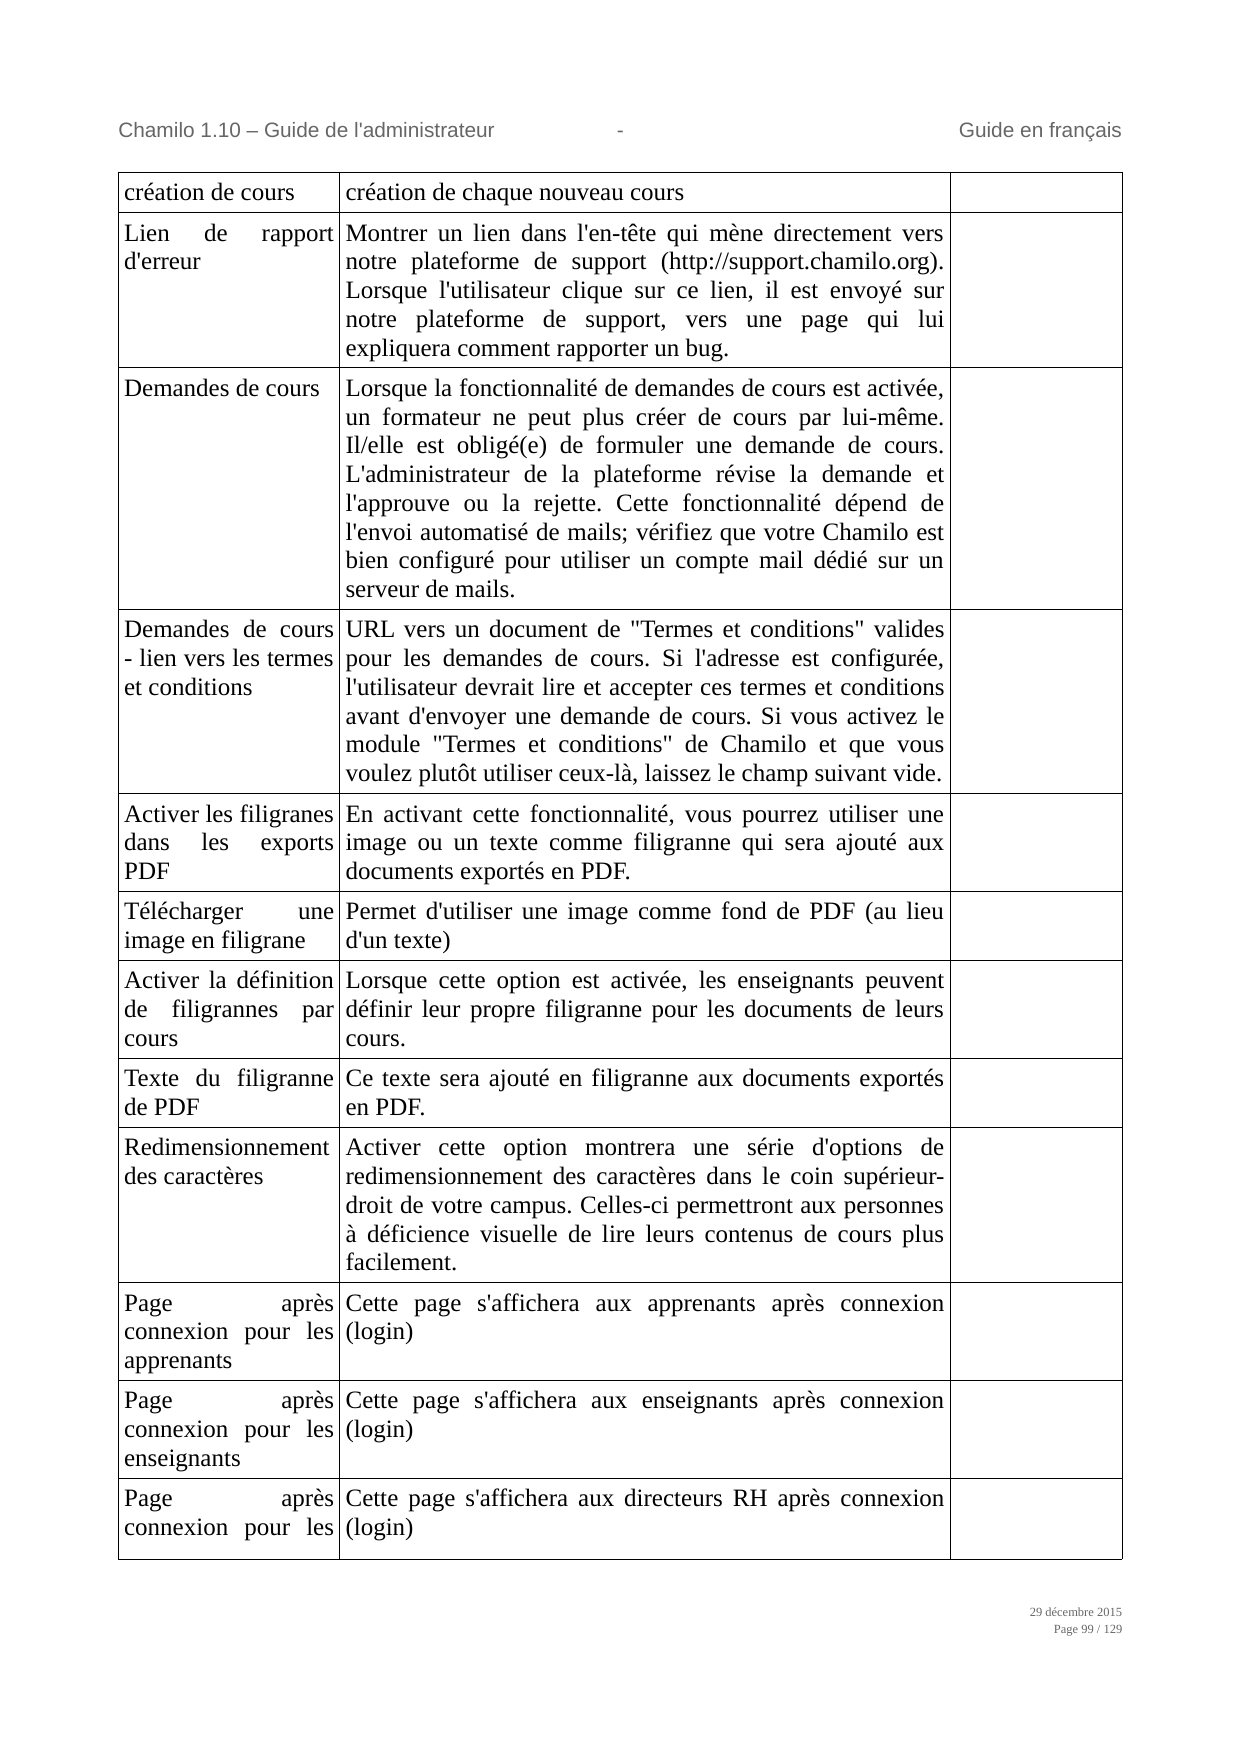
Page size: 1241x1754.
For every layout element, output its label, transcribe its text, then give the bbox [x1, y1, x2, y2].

table_cell [951, 794, 1122, 891]
table_cell Demandes de cours [119, 368, 339, 609]
table_cell [951, 961, 1122, 1057]
table_cell Activer la définition de filigrannes par cours [119, 961, 339, 1057]
table_cell Page après connexion pour les enseignants [119, 1381, 339, 1477]
table_cell Télécharger une image en filigrane [119, 892, 339, 960]
table_cell Demandes de cours - lien vers les termes et conditions [119, 610, 339, 793]
table_cell [951, 1128, 1122, 1282]
table_cell Page après connexion pour les [119, 1479, 339, 1559]
table_cell [951, 213, 1122, 367]
table_cell [951, 368, 1122, 609]
table_cell [951, 892, 1122, 960]
table_cell Activer cette option montrera une série d'options de redimensionnement des caractères dans le coin supérieur-droit de votre campus. Celles-ci permettront aux personnes à déficience visuelle de lire leurs contenus de cours plus facilement. [340, 1128, 950, 1282]
table_cell [951, 610, 1122, 793]
table_cell URL vers un document de "Termes et conditions" valides pour les demandes de cours. Si l'adresse est configurée, l'utilisateur devrait lire et accepter ces termes et conditions avant d'envoyer une demande de cours. Si vous activez le module "Termes et conditions" de Chamilo et que vous voulez plutôt utiliser ceux-là, laissez le champ suivant vide. [340, 610, 950, 793]
table_cell Activer les filigranes dans les exports PDF [119, 794, 339, 891]
table_cell [951, 1059, 1122, 1127]
table_cell Lien de rapport d'erreur [119, 213, 339, 367]
table_cell Permet d'utiliser une image comme fond de PDF (au lieu d'un texte) [340, 892, 950, 960]
table_cell Montrer un lien dans l'en-tête qui mène directement vers notre plateforme de support (http://support.chamilo.org). Lorsque l'utilisateur clique sur ce lien, il est envoyé sur notre plateforme de support, vers une page qui lui expliquera comment rapporter un bug. [340, 213, 950, 367]
table_cell Redimensionnement des caractères [119, 1128, 339, 1282]
table_cell Page après connexion pour les apprenants [119, 1283, 339, 1380]
table_cell [951, 1381, 1122, 1477]
table_cell [951, 173, 1122, 212]
table_cell création de cours [119, 173, 339, 212]
table_cell Cette page s'affichera aux enseignants après connexion (login) [340, 1381, 950, 1477]
table_cell Cette page s'affichera aux apprenants après connexion (login) [340, 1283, 950, 1380]
table_cell [951, 1283, 1122, 1380]
table_cell [951, 1479, 1122, 1559]
table_cell Cette page s'affichera aux directeurs RH après connexion (login) [340, 1479, 950, 1559]
table_cell Lorsque la fonctionnalité de demandes de cours est activée, un formateur ne peut plus créer de cours par lui-même. Il/elle est obligé(e) de formuler une demande de cours. L'administrateur de la plateforme révise la demande et l'approuve ou la rejette. Cette fonctionnalité dépend de l'envoi automatisé de mails; vérifiez que votre Chamilo est bien configuré pour utiliser un compte mail dédié sur un serveur de mails. [340, 368, 950, 609]
table_cell Texte du filigranne de PDF [119, 1059, 339, 1127]
table_cell Lorsque cette option est activée, les enseignants peuvent définir leur propre filigranne pour les documents de leurs cours. [340, 961, 950, 1057]
table_cell En activant cette fonctionnalité, vous pourrez utiliser une image ou un texte comme filigranne qui sera ajouté aux documents exportés en PDF. [340, 794, 950, 891]
table_cell Ce texte sera ajouté en filigranne aux documents exportés en PDF. [340, 1059, 950, 1127]
table_cell création de chaque nouveau cours [340, 173, 950, 212]
